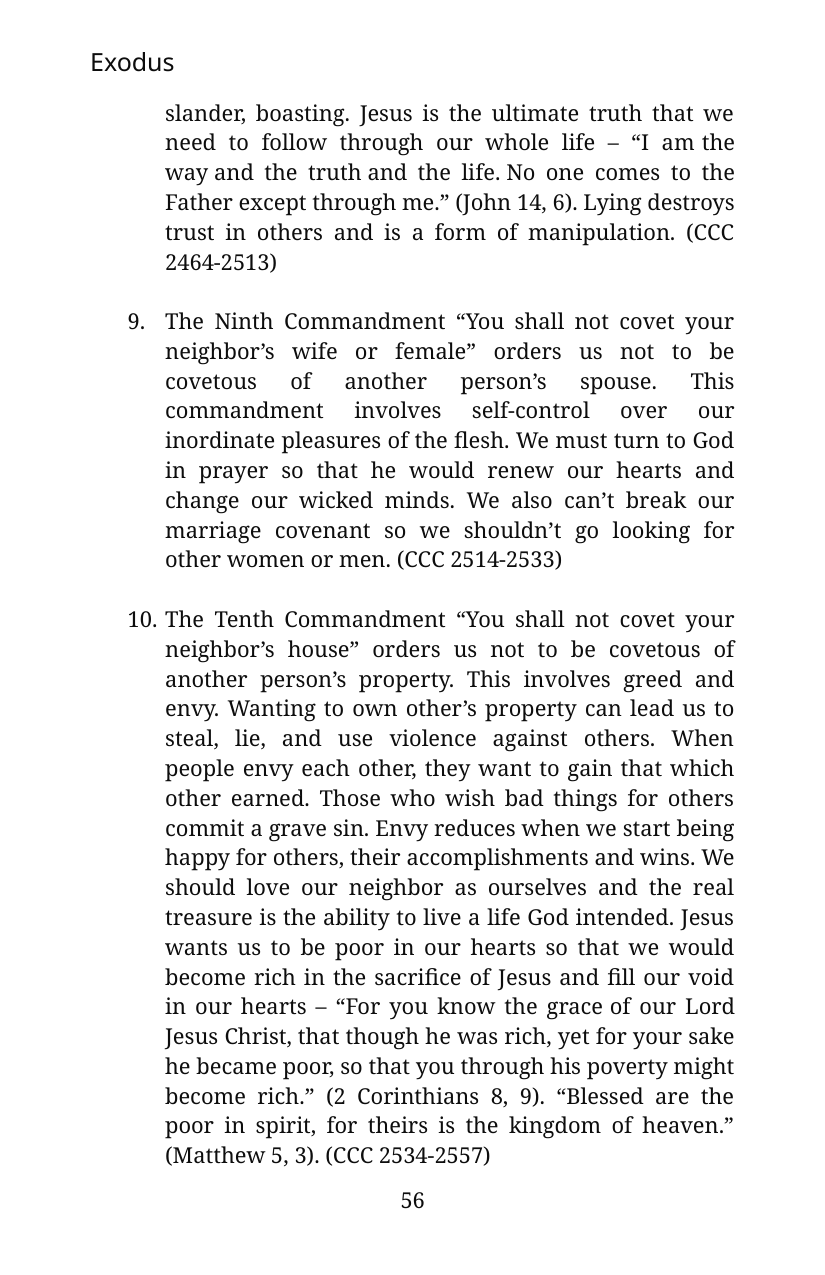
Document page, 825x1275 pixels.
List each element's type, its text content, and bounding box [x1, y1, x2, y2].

list slander, boasting. Jesus is the ultimate truth that we need to follow through our whole life – “I am the way and the truth and the life. No one comes to the Father except through me.” (John 14, 6). Lying destroys trust in others and is a form of manipulation. (CCC 2464-2513) [127, 97, 735, 276]
list The Ninth Commandment “You shall not covet your neighbor’s wife or female” orders us not to be covetous of another person’s spouse. This commandment involves self-control over our inordinate pleasures of the flesh. We must turn to God in prayer so that he would renew our hearts and change our wicked minds. We also can’t break our marriage covenant so we shouldn’t go looking for other women or men. (CCC 2514-2533) [127, 306, 735, 574]
list The Tenth Commandment “You shall not covet your neighbor’s house” orders us not to be covetous of another person’s property. This involves greed and envy. Wanting to own other’s property can lead us to steal, lie, and use violence against others. When people envy each other, they want to gain that which other earned. Those who wish bad things for others commit a grave sin. Envy reduces when we start being happy for others, their accomplishments and wins. We should love our neighbor as ourselves and the real treasure is the ability to live a life God intended. Jesus wants us to be poor in our hearts so that we would become rich in the sacrifice of Jesus and fill our void in our hearts – “For you know the grace of our Lord Jesus Christ, that though he was rich, yet for your sake he became poor, so that you through his poverty might become rich.” (2 Corinthians 8, 9). “Blessed are the poor in spirit, for theirs is the kingdom of heaven.” (Matthew 5, 3). (CCC 2534-2557) [127, 604, 735, 1170]
